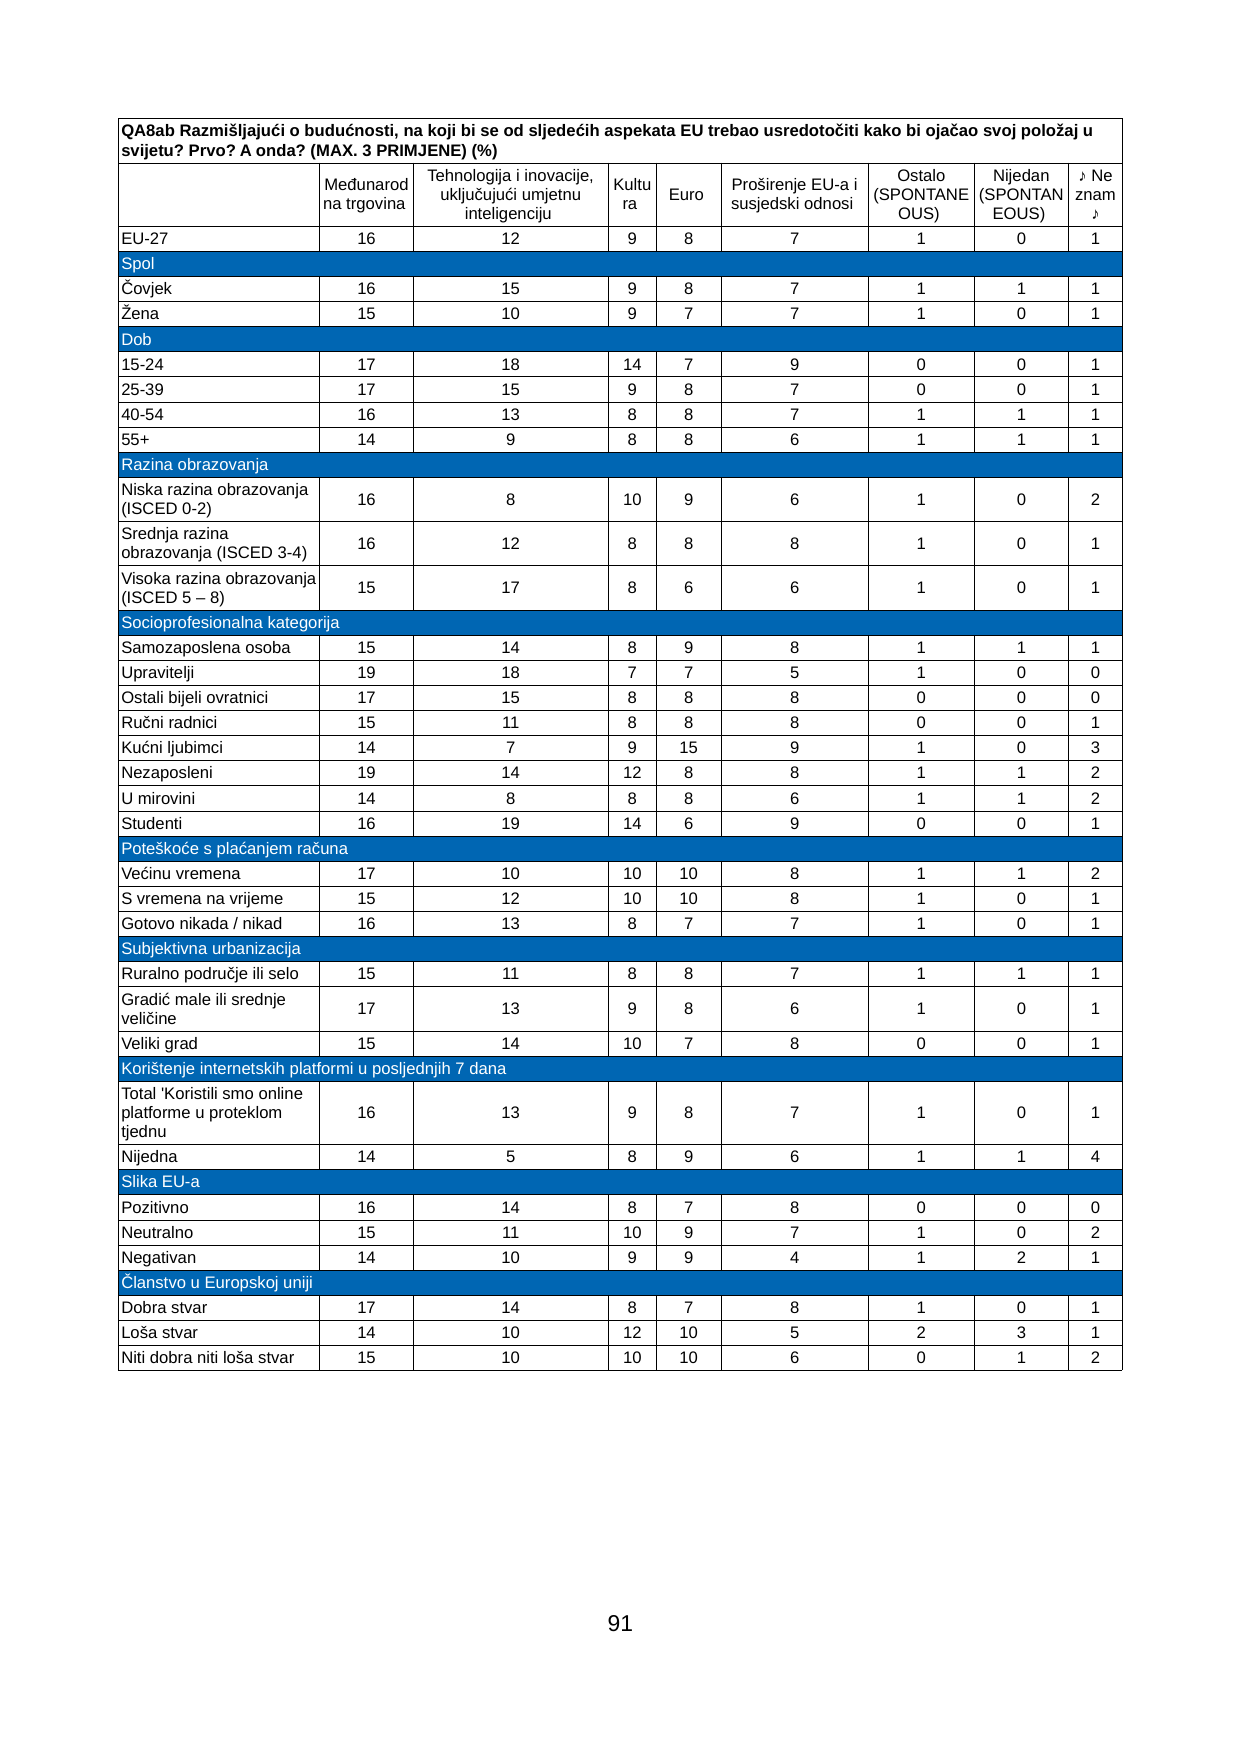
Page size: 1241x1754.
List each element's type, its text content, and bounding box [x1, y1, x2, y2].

table_cell 0 [975, 1195, 1068, 1219]
table_cell 1 [975, 403, 1068, 427]
table_cell 19 [414, 812, 608, 836]
table_cell 8 [722, 522, 868, 565]
table_cell 12 [414, 227, 608, 251]
table_cell Međunarodna trgovina [320, 164, 413, 226]
table_cell 7 [722, 302, 868, 326]
table_cell 8 [609, 786, 656, 811]
table_cell 5 [722, 1321, 868, 1345]
table_cell 8 [657, 761, 721, 785]
table_cell 18 [414, 352, 608, 376]
table_cell 8 [657, 786, 721, 811]
table_cell 12 [609, 761, 656, 785]
table_cell 8 [722, 761, 868, 785]
table_cell 6 [722, 1145, 868, 1169]
table_cell 8 [609, 428, 656, 452]
table_cell Članstvo u Europskoj uniji [119, 1271, 1122, 1295]
table_cell Kultura [609, 164, 656, 226]
table_cell 9 [414, 428, 608, 452]
table_cell 9 [609, 302, 656, 326]
table_cell 1 [1069, 987, 1122, 1031]
table_cell Studenti [119, 812, 319, 836]
table_cell 10 [414, 1321, 608, 1345]
table_cell 1 [1069, 636, 1122, 660]
table_cell 11 [414, 711, 608, 735]
table_cell 0 [869, 1195, 974, 1219]
table_cell Loša stvar [119, 1321, 319, 1345]
table_cell 15-24 [119, 352, 319, 376]
table_cell 8 [722, 1032, 868, 1056]
table_cell 2 [1069, 478, 1122, 521]
table_cell Većinu vremena [119, 862, 319, 886]
table_cell 8 [722, 686, 868, 710]
table_cell 1 [975, 962, 1068, 986]
table_cell 6 [722, 987, 868, 1031]
table_header QA8ab Razmišljajući o budućnosti, na koji bi se od sljedećih aspekata EU trebao usredotočiti kako bi ojačao svoj položaj u svijetu? Prvo? A onda? (MAX. 3 PRIMJENE) (%) [119, 119, 1122, 162]
table_cell 1 [1069, 1296, 1122, 1320]
table_cell 1 [1069, 887, 1122, 911]
table_cell 9 [657, 636, 721, 660]
table_cell 10 [609, 887, 656, 911]
table_cell 16 [320, 1082, 413, 1144]
table_cell 17 [414, 566, 608, 610]
table_cell Nijedna [119, 1145, 319, 1169]
table_cell 8 [657, 403, 721, 427]
table_cell 14 [414, 761, 608, 785]
table_cell 1 [869, 786, 974, 811]
table_cell 7 [722, 912, 868, 936]
table_cell 6 [722, 566, 868, 610]
table_cell 10 [609, 1346, 656, 1370]
table_cell Čovjek [119, 277, 319, 301]
table_cell 0 [1069, 1195, 1122, 1219]
table_cell 0 [975, 1221, 1068, 1244]
table_cell 16 [320, 277, 413, 301]
table_cell 9 [722, 352, 868, 376]
table_cell 14 [320, 736, 413, 760]
table_cell 17 [320, 377, 413, 402]
table_cell 1 [1069, 1082, 1122, 1144]
table_cell Euro [657, 164, 721, 226]
table_cell Ručni radnici [119, 711, 319, 735]
table_cell 13 [414, 403, 608, 427]
table_cell 9 [657, 1145, 721, 1169]
table_cell 1 [1069, 227, 1122, 251]
table_cell Slika EU-a [119, 1170, 1122, 1194]
table_cell 0 [975, 1296, 1068, 1320]
table_cell 8 [722, 862, 868, 886]
table_cell 8 [609, 1296, 656, 1320]
table_cell 7 [722, 1221, 868, 1244]
table_cell 15 [414, 277, 608, 301]
table_cell 10 [414, 302, 608, 326]
table_cell 15 [657, 736, 721, 760]
table_cell 9 [609, 377, 656, 402]
table_cell 1 [1069, 1032, 1122, 1056]
table_cell 10 [609, 478, 656, 521]
table_cell 0 [975, 302, 1068, 326]
table_cell 8 [609, 686, 656, 710]
table_cell 15 [320, 636, 413, 660]
table_cell 2 [1069, 786, 1122, 811]
table_cell 8 [657, 711, 721, 735]
table_cell Korištenje internetskih platformi u posljednjih 7 dana [119, 1057, 1122, 1081]
table_cell 2 [1069, 1346, 1122, 1370]
table_cell Visoka razina obrazovanja (ISCED 5 – 8) [119, 566, 319, 610]
table_cell 8 [414, 786, 608, 811]
table_cell 1 [869, 912, 974, 936]
table_cell 1 [1069, 522, 1122, 565]
table_cell 1 [1069, 277, 1122, 301]
table_cell 14 [414, 636, 608, 660]
table_cell 5 [722, 661, 868, 685]
table_cell 15 [414, 686, 608, 710]
table_cell 1 [869, 761, 974, 785]
table_cell 10 [414, 1346, 608, 1370]
table_cell 1 [975, 636, 1068, 660]
table_cell 1 [869, 428, 974, 452]
table_cell [119, 164, 319, 226]
table_cell 25-39 [119, 377, 319, 402]
table_cell 1 [1069, 302, 1122, 326]
table_cell 11 [414, 1221, 608, 1244]
table_cell 1 [869, 302, 974, 326]
table_cell Ruralno područje ili selo [119, 962, 319, 986]
table_cell 9 [609, 1246, 656, 1270]
table_cell 55+ [119, 428, 319, 452]
table_cell 1 [869, 1296, 974, 1320]
table_cell 8 [657, 1082, 721, 1144]
table_cell 6 [722, 1346, 868, 1370]
table_cell Ostalo (SPONTANEOUS) [869, 164, 974, 226]
table_cell 9 [609, 277, 656, 301]
table_cell 0 [869, 711, 974, 735]
table_cell 10 [414, 862, 608, 886]
table_cell Srednja razina obrazovanja (ISCED 3-4) [119, 522, 319, 565]
table_cell 15 [320, 711, 413, 735]
table_cell 1 [975, 1346, 1068, 1370]
table_cell Pozitivno [119, 1195, 319, 1219]
table_cell 1 [869, 478, 974, 521]
table_cell 15 [320, 1346, 413, 1370]
table_cell Gotovo nikada / nikad [119, 912, 319, 936]
table_cell 0 [975, 736, 1068, 760]
table_cell Gradić male ili srednje veličine [119, 987, 319, 1031]
table_cell 1 [869, 566, 974, 610]
table_cell 5 [414, 1145, 608, 1169]
table_cell 10 [414, 1246, 608, 1270]
table_cell 1 [975, 428, 1068, 452]
table_cell 0 [975, 522, 1068, 565]
table_cell 0 [975, 1032, 1068, 1056]
table_cell 10 [657, 1346, 721, 1370]
table_cell 1 [1069, 711, 1122, 735]
table_cell 14 [320, 1145, 413, 1169]
table_cell 4 [1069, 1145, 1122, 1169]
table_cell 4 [722, 1246, 868, 1270]
table_cell 8 [609, 962, 656, 986]
table_cell 8 [657, 277, 721, 301]
table_cell 17 [320, 987, 413, 1031]
table_cell 9 [722, 812, 868, 836]
table_cell 14 [320, 428, 413, 452]
table_cell 15 [320, 887, 413, 911]
table_cell 8 [657, 987, 721, 1031]
table_cell 14 [414, 1296, 608, 1320]
table_cell 0 [975, 377, 1068, 402]
table_cell 12 [609, 1321, 656, 1345]
table_cell Spol [119, 252, 1122, 276]
table_cell 0 [975, 352, 1068, 376]
table_cell 1 [869, 962, 974, 986]
table_cell 1 [1069, 403, 1122, 427]
table_cell Ostali bijeli ovratnici [119, 686, 319, 710]
table_cell 0 [1069, 686, 1122, 710]
table_cell U mirovini [119, 786, 319, 811]
table_cell 1 [975, 1145, 1068, 1169]
table_cell 8 [609, 566, 656, 610]
table_cell 8 [609, 711, 656, 735]
table_cell 1 [869, 227, 974, 251]
table_cell 2 [1069, 761, 1122, 785]
table_cell 2 [975, 1246, 1068, 1270]
table_cell 16 [320, 478, 413, 521]
table_cell 8 [722, 887, 868, 911]
table_cell 8 [722, 1296, 868, 1320]
table_cell 10 [657, 862, 721, 886]
table_cell 8 [657, 686, 721, 710]
table_cell 14 [414, 1032, 608, 1056]
table_cell 0 [869, 377, 974, 402]
table_cell 13 [414, 987, 608, 1031]
table_cell 8 [609, 636, 656, 660]
table_cell 0 [869, 686, 974, 710]
table_cell 1 [1069, 912, 1122, 936]
table_cell 14 [320, 1246, 413, 1270]
table_cell 10 [609, 862, 656, 886]
table_cell 0 [975, 812, 1068, 836]
table_cell 9 [609, 1082, 656, 1144]
table_cell 8 [722, 636, 868, 660]
table_cell 0 [975, 566, 1068, 610]
table_cell Total 'Koristili smo online platforme u proteklom tjednu [119, 1082, 319, 1144]
table_cell 6 [722, 478, 868, 521]
table_cell 17 [320, 1296, 413, 1320]
table_cell 9 [609, 736, 656, 760]
table_cell 1 [869, 862, 974, 886]
table_cell 1 [1069, 1246, 1122, 1270]
table_cell 1 [1069, 962, 1122, 986]
table_cell 1 [1069, 812, 1122, 836]
table_cell 7 [609, 661, 656, 685]
table_cell 1 [869, 887, 974, 911]
table_cell Poteškoće s plaćanjem računa [119, 837, 1122, 861]
table_cell 1 [869, 636, 974, 660]
table_cell Neutralno [119, 1221, 319, 1244]
table_cell 0 [869, 812, 974, 836]
table_cell 13 [414, 912, 608, 936]
table_cell 7 [657, 352, 721, 376]
table_cell 0 [1069, 661, 1122, 685]
table_cell ♪ Ne znam ♪ [1069, 164, 1122, 226]
table_cell 9 [657, 478, 721, 521]
table_cell 10 [657, 887, 721, 911]
table_cell 9 [657, 1221, 721, 1244]
table_cell 8 [657, 227, 721, 251]
table_cell 14 [609, 352, 656, 376]
table_cell 6 [722, 786, 868, 811]
table_cell 0 [869, 352, 974, 376]
table_cell 16 [320, 812, 413, 836]
table_cell 0 [975, 227, 1068, 251]
table_cell 1 [975, 862, 1068, 886]
table_cell Dob [119, 327, 1122, 351]
table_cell 9 [609, 987, 656, 1031]
table_cell 9 [722, 736, 868, 760]
table_cell 1 [975, 786, 1068, 811]
table_cell 1 [1069, 428, 1122, 452]
table_cell 8 [657, 962, 721, 986]
table_cell 15 [414, 377, 608, 402]
table_cell 15 [320, 1032, 413, 1056]
table_cell 15 [320, 1221, 413, 1244]
table_cell 14 [414, 1195, 608, 1219]
table_cell 13 [414, 1082, 608, 1144]
table_cell 0 [869, 1032, 974, 1056]
table_cell 19 [320, 761, 413, 785]
table_cell Nijedan (SPONTANEOUS) [975, 164, 1068, 226]
table_cell 7 [657, 1296, 721, 1320]
table_cell 8 [609, 912, 656, 936]
table_cell 14 [320, 786, 413, 811]
table_cell Niska razina obrazovanja (ISCED 0-2) [119, 478, 319, 521]
table_cell 15 [320, 566, 413, 610]
table_cell 1 [1069, 352, 1122, 376]
table_cell Nezaposleni [119, 761, 319, 785]
table_cell 14 [320, 1321, 413, 1345]
table_cell Razina obrazovanja [119, 453, 1122, 477]
table_cell 8 [609, 1145, 656, 1169]
table_cell 18 [414, 661, 608, 685]
table_cell 2 [1069, 1221, 1122, 1244]
table_cell 8 [722, 1195, 868, 1219]
table_cell 8 [609, 522, 656, 565]
table_cell 8 [657, 522, 721, 565]
table_cell 16 [320, 522, 413, 565]
table_cell 1 [869, 1145, 974, 1169]
table_cell 0 [975, 686, 1068, 710]
table_cell 1 [869, 1246, 974, 1270]
table_cell 2 [869, 1321, 974, 1345]
table_cell 16 [320, 1195, 413, 1219]
table_cell 7 [414, 736, 608, 760]
table_cell 7 [722, 1082, 868, 1144]
table_cell 8 [609, 403, 656, 427]
table_cell 0 [975, 1082, 1068, 1144]
table_cell 1 [869, 736, 974, 760]
table_cell 1 [869, 1221, 974, 1244]
table_cell 16 [320, 227, 413, 251]
table_cell 1 [869, 277, 974, 301]
table_cell Veliki grad [119, 1032, 319, 1056]
table_cell 1 [1069, 377, 1122, 402]
table_cell 7 [657, 661, 721, 685]
table_cell 0 [975, 478, 1068, 521]
table_cell 6 [657, 566, 721, 610]
table_cell 11 [414, 962, 608, 986]
table_cell 7 [657, 1032, 721, 1056]
table_cell Niti dobra niti loša stvar [119, 1346, 319, 1370]
table_cell 0 [975, 661, 1068, 685]
table_cell 12 [414, 522, 608, 565]
table_cell 15 [320, 962, 413, 986]
table_cell 0 [869, 1346, 974, 1370]
table_cell 7 [722, 403, 868, 427]
table_cell 10 [657, 1321, 721, 1345]
table_cell 14 [609, 812, 656, 836]
table_cell 1 [869, 661, 974, 685]
table_cell 8 [609, 1195, 656, 1219]
table_cell 17 [320, 686, 413, 710]
table_cell 8 [414, 478, 608, 521]
table_cell Kućni ljubimci [119, 736, 319, 760]
table_cell EU-27 [119, 227, 319, 251]
table_cell 3 [1069, 736, 1122, 760]
table_cell 1 [869, 403, 974, 427]
table_cell 0 [975, 912, 1068, 936]
table_cell 2 [1069, 862, 1122, 886]
table_cell 7 [722, 277, 868, 301]
table_cell 7 [657, 912, 721, 936]
table_cell 15 [320, 302, 413, 326]
table_cell 8 [657, 428, 721, 452]
table_cell 1 [975, 277, 1068, 301]
table_cell Žena [119, 302, 319, 326]
table_cell 10 [609, 1032, 656, 1056]
table_cell Proširenje EU-a i susjedski odnosi [722, 164, 868, 226]
table_cell 16 [320, 403, 413, 427]
table_cell S vremena na vrijeme [119, 887, 319, 911]
table_cell 7 [722, 962, 868, 986]
table_cell 9 [609, 227, 656, 251]
table_cell 3 [975, 1321, 1068, 1345]
table_cell 0 [975, 711, 1068, 735]
table_cell Samozaposlena osoba [119, 636, 319, 660]
table_cell 7 [657, 1195, 721, 1219]
table_cell Subjektivna urbanizacija [119, 937, 1122, 961]
table_cell 1 [869, 987, 974, 1031]
table_cell 8 [722, 711, 868, 735]
table_cell Upravitelji [119, 661, 319, 685]
table_cell Socioprofesionalna kategorija [119, 611, 1122, 635]
table_cell Tehnologija i inovacije, uključujući umjetnu inteligenciju [414, 164, 608, 226]
table_cell 40-54 [119, 403, 319, 427]
table_cell Negativan [119, 1246, 319, 1270]
table_cell 1 [869, 522, 974, 565]
table_cell 0 [975, 887, 1068, 911]
table_cell Dobra stvar [119, 1296, 319, 1320]
table_cell 12 [414, 887, 608, 911]
table_cell 7 [657, 302, 721, 326]
table_cell 7 [722, 227, 868, 251]
table_cell 17 [320, 862, 413, 886]
table_cell 17 [320, 352, 413, 376]
table_cell 8 [657, 377, 721, 402]
table_cell 1 [869, 1082, 974, 1144]
table_cell 9 [657, 1246, 721, 1270]
table_cell 19 [320, 661, 413, 685]
table_cell 6 [657, 812, 721, 836]
table_cell 0 [975, 987, 1068, 1031]
table_cell 1 [1069, 1321, 1122, 1345]
table_cell 6 [722, 428, 868, 452]
table_cell 16 [320, 912, 413, 936]
table_cell 1 [975, 761, 1068, 785]
table_cell 7 [722, 377, 868, 402]
table_cell 1 [1069, 566, 1122, 610]
table_cell 10 [609, 1221, 656, 1244]
